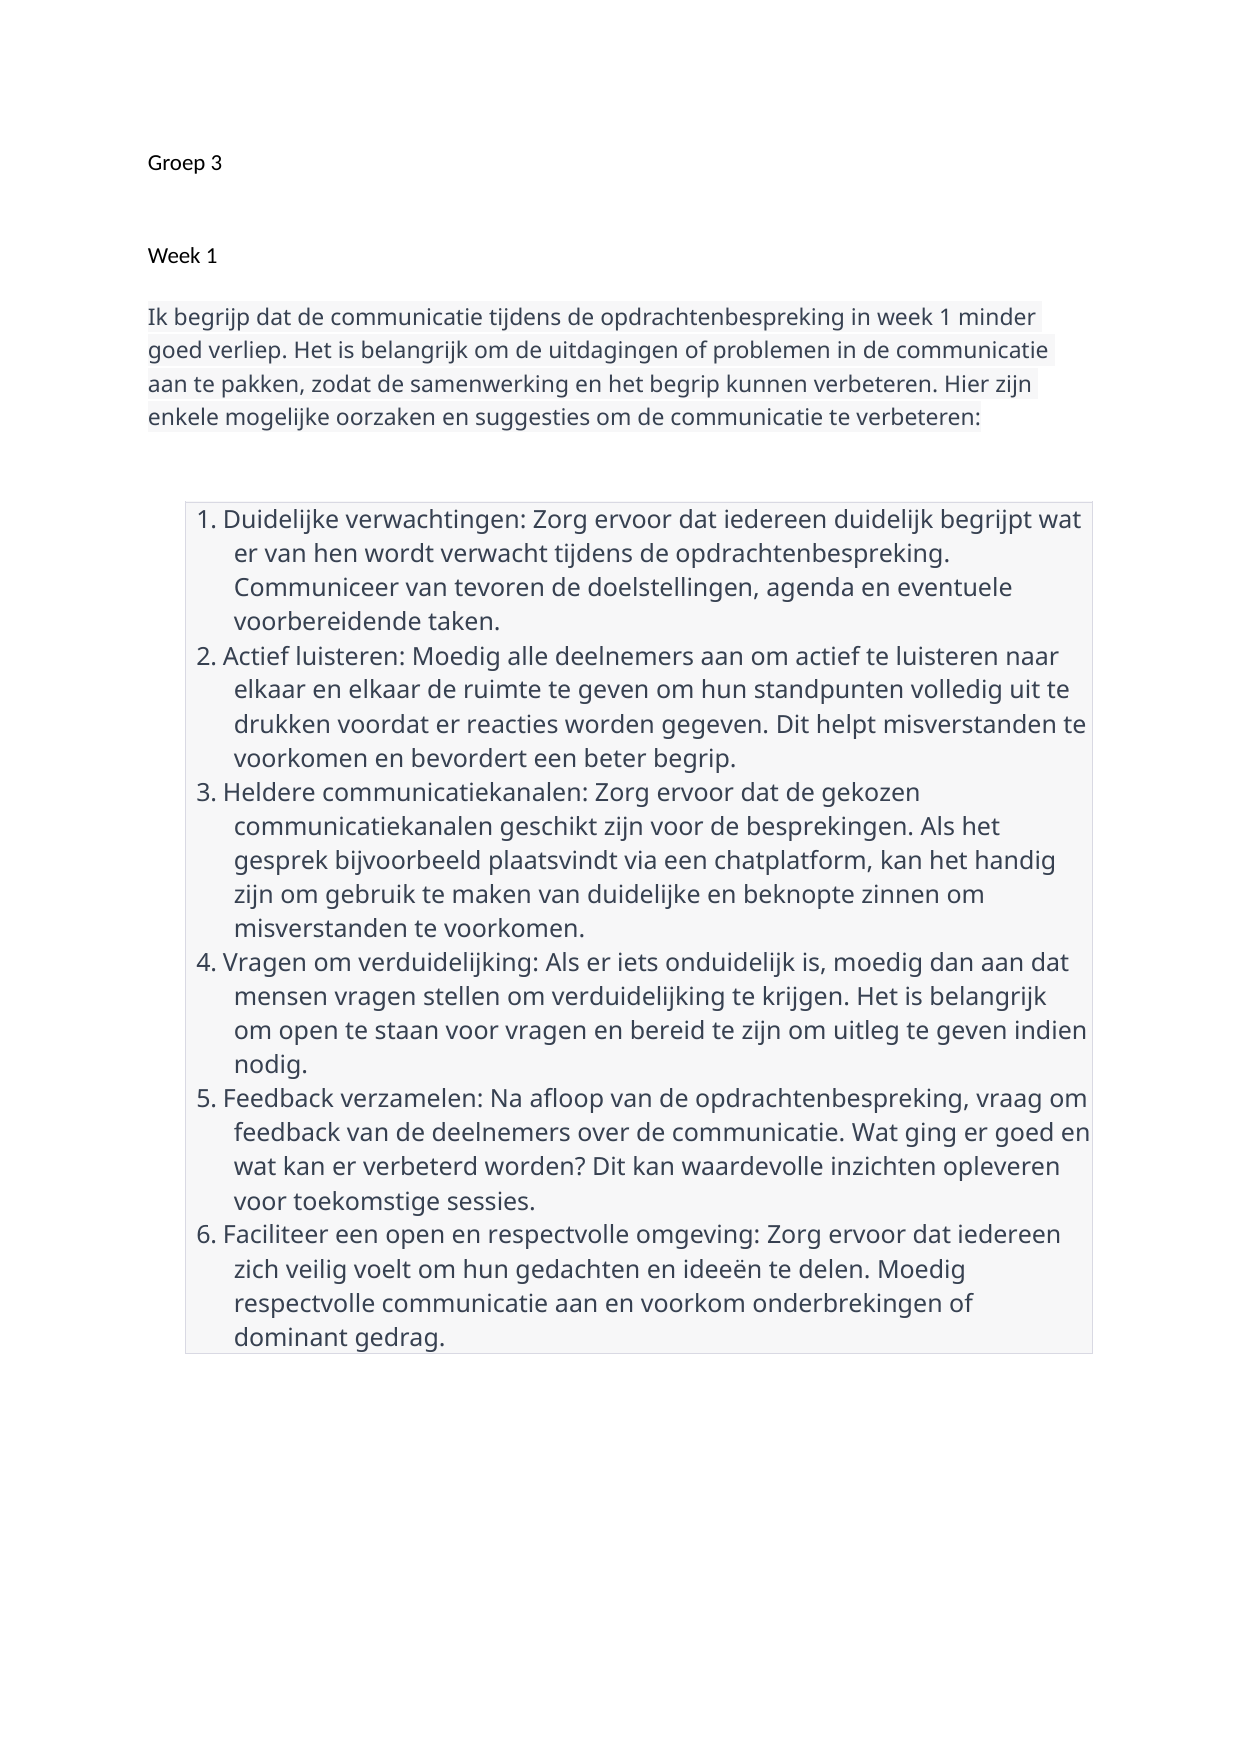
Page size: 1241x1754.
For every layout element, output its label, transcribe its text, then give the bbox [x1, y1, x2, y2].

list Feedback verzamelen: Na afloop van de opdrachtenbespreking, vraag om feedback van de deelnemers over de communicatie. Wat ging er goed en wat kan er verbeterd worden? Dit kan waardevolle inzichten opleveren voor toekomstige sessies. [186, 1080, 1092, 1217]
text Week 1 Ik begrijp dat de communicatie tijdens de opdrachtenbespreking in week 1 minder goed verliep. Het is belangrijk om de uitdagingen of problemen in de communicatie aan te pakken, zodat de samenwerking en het begrip kunnen verbeteren. Hier zijn enkele mogelijke oorzaken en suggesties om de communicatie te verbeteren: [148, 241, 1093, 432]
list Faciliteer een open en respectvolle omgeving: Zorg ervoor dat iedereen zich veilig voelt om hun gedachten en ideeën te delen. Moedig respectvolle communicatie aan en voorkom onderbrekingen of dominant gedrag. [186, 1217, 1092, 1353]
list Duidelijke verwachtingen: Zorg ervoor dat iedereen duidelijk begrijpt wat er van hen wordt verwacht tijdens de opdrachtenbespreking. Communiceer van tevoren de doelstellingen, agenda en eventuele voorbereidende taken. [186, 503, 1092, 638]
text Groep 3 [148, 148, 1093, 176]
list Actief luisteren: Moedig alle deelnemers aan om actief te luisteren naar elkaar en elkaar de ruimte te geven om hun standpunten volledig uit te drukken voordat er reacties worden gegeven. Dit helpt misverstanden te voorkomen en bevordert een beter begrip. [186, 638, 1092, 774]
list Vragen om verduidelijking: Als er iets onduidelijk is, moedig dan aan dat mensen vragen stellen om verduidelijking te krijgen. Het is belangrijk om open te staan voor vragen en bereid te zijn om uitleg te geven indien nodig. [186, 944, 1092, 1080]
list Heldere communicatiekanalen: Zorg ervoor dat de gekozen communicatiekanalen geschikt zijn voor de besprekingen. Als het gesprek bijvoorbeeld plaatsvindt via een chatplatform, kan het handig zijn om gebruik te maken van duidelijke en beknopte zinnen om misverstanden te voorkomen. [186, 774, 1092, 944]
